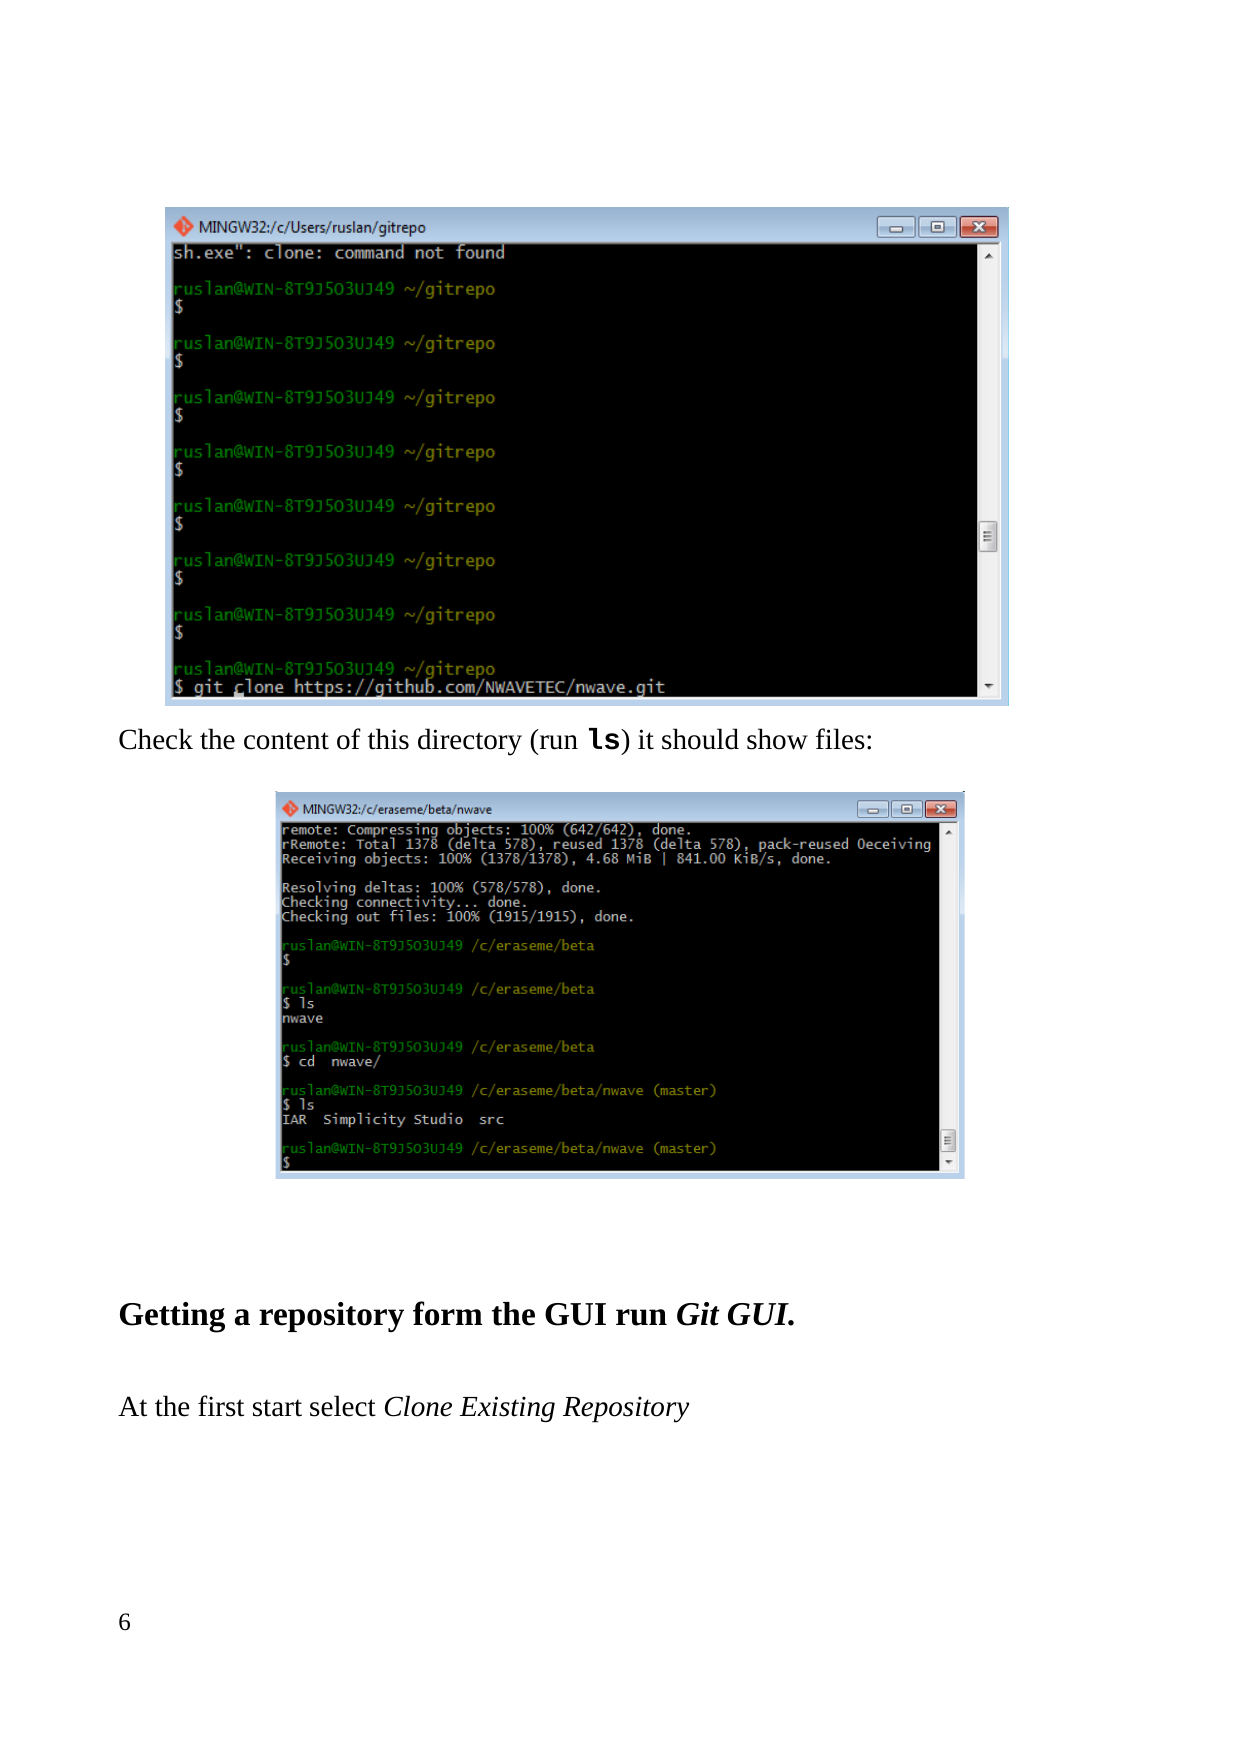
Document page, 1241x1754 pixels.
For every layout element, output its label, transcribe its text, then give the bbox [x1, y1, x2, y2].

picture [275, 791, 965, 1179]
list Check the content of this directory (run ls) it should show files: [118, 722, 1122, 758]
picture [165, 207, 1009, 706]
list Getting a repository form the GUI run Git GUI. [118, 1294, 1122, 1333]
list At the first start select Clone Existing Repository [118, 1389, 1122, 1422]
